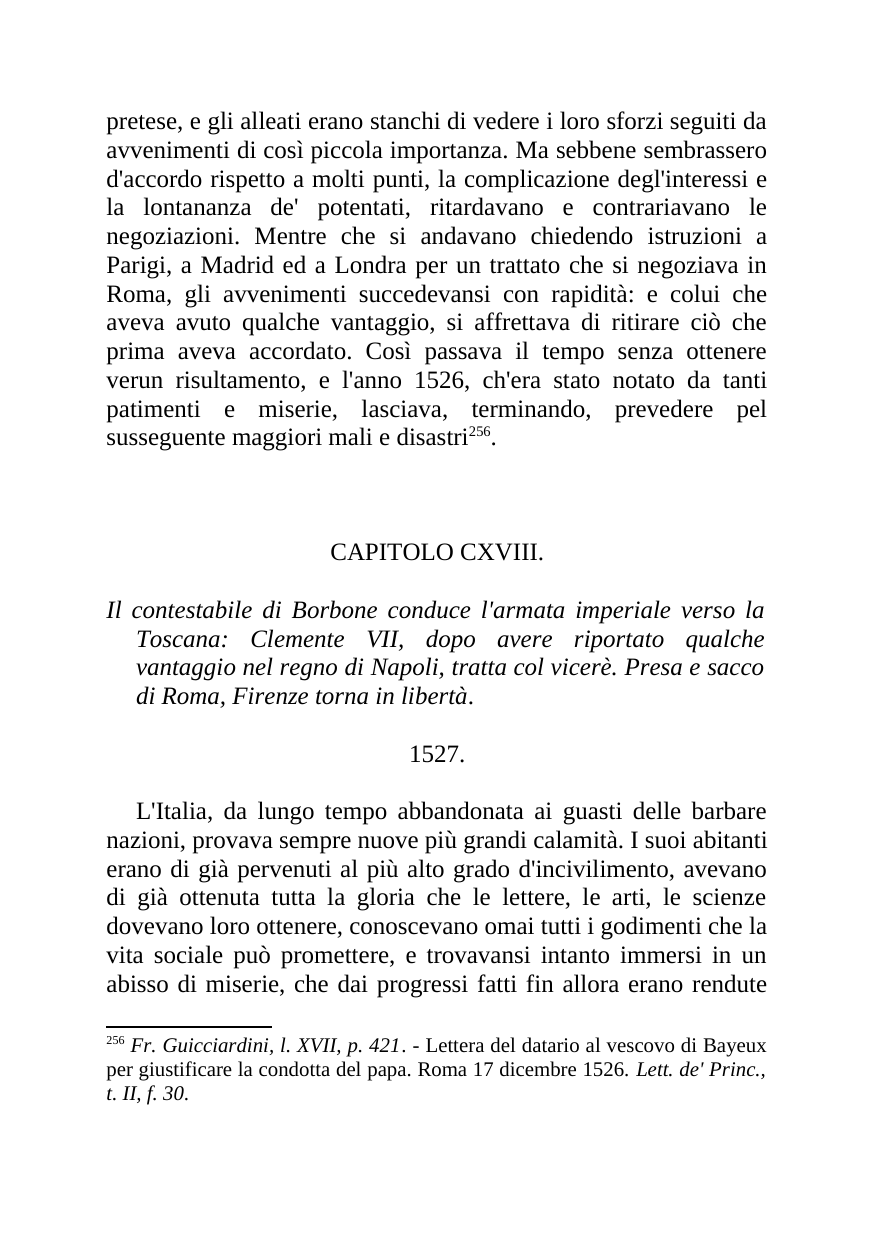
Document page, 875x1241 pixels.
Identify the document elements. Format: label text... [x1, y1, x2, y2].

text pretese, e gli alleati erano stanchi di vedere i loro sforzi seguiti da avvenimenti di così piccola importanza. Ma sebbene sembrassero d'accordo rispetto a molti punti, la complicazione degl'interessi e la lontananza de' potentati, ritardavano e contrariavano le negoziazioni. Mentre che si andavano chiedendo istruzioni a Parigi, a Madrid ed a Londra per un trattato che si negoziava in Roma, gli avvenimenti succedevansi con rapidità: e colui che aveva avuto qualche vantaggio, si affrettava di ritirare ciò che prima aveva accordato. Così passava il tempo senza ottenere verun risultamento, e l'anno 1526, ch'era stato notato da tanti patimenti e miserie, lasciava, terminando, prevedere pel susseguente maggiori mali e disastri. [106, 106, 768, 451]
text Il contestabile di Borbone conduce l'armata imperiale verso la Toscana: Clemente VII, dopo avere riportato qualche vantaggio nel regno di Napoli, tratta col vicerè. Presa e sacco di Roma, Firenze torna in libertà. [106, 595, 768, 710]
text CAPITOLO CXVIII. [106, 537, 768, 566]
text 1527. [106, 739, 768, 767]
text L'Italia, da lungo tempo abbandonata ai guasti delle barbare nazioni, provava sempre nuove più grandi calamità. I suoi abitanti erano di già pervenuti al più alto grado d'incivilimento, avevano di già ottenuta tutta la gloria che le lettere, le arti, le scienze dovevano loro ottenere, conoscevano omai tutti i godimenti che la vita sociale può promettere, e trovavansi intanto immersi in un abisso di miserie, che dai progressi fatti fin allora erano rendute [106, 796, 768, 997]
text Fr. Guicciardini, l. XVII, p. 421. - Lettera del datario al vescovo di Bayeux per giustificare la condotta del papa. Roma 17 dicembre 1526. Lett. de' Princ., t. II, f. 30. [106, 1033, 768, 1105]
